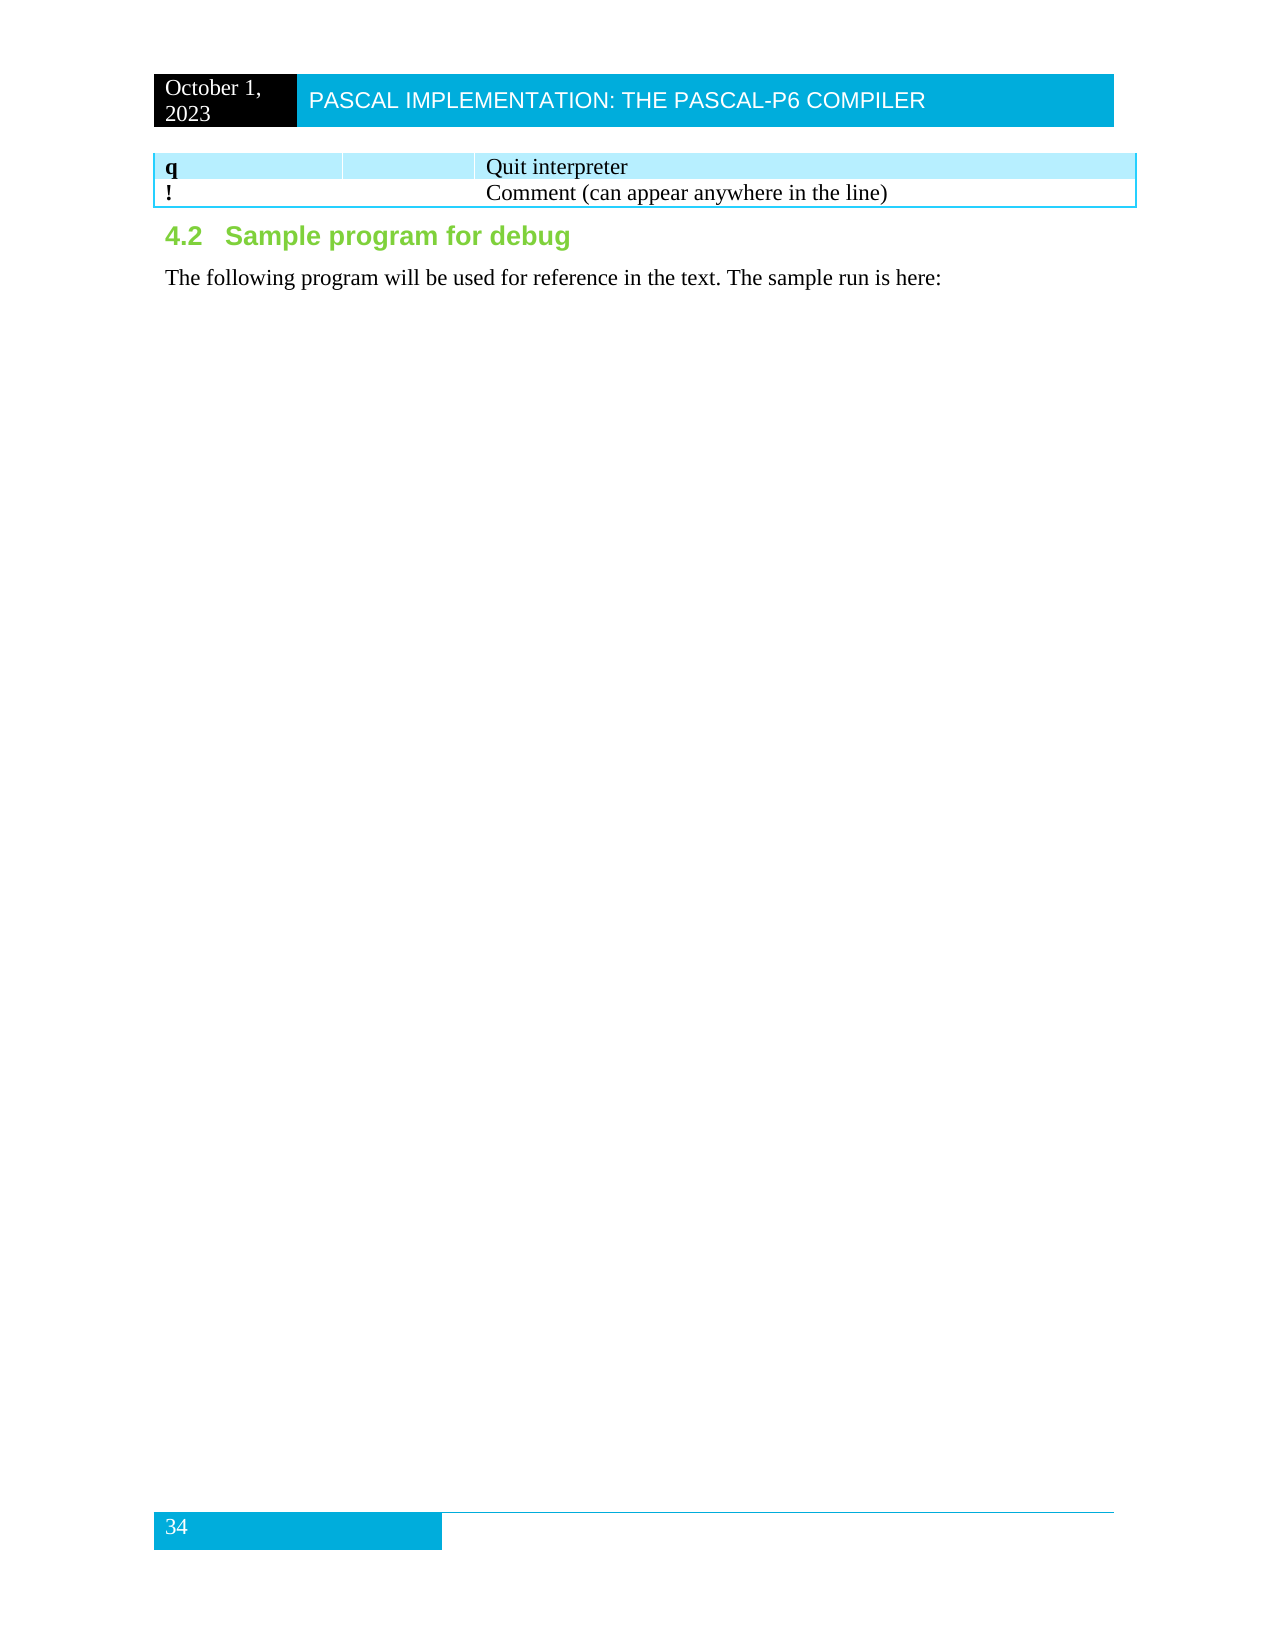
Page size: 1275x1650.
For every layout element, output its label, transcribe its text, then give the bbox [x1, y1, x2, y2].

table_cell Quit interpreter [475, 153, 1135, 179]
table_cell [343, 153, 474, 179]
subtitle Sample program for debug [165, 220, 1125, 251]
table_cell [343, 179, 474, 206]
text The following program will be used for reference in the text. The sample run is here: [165, 264, 1125, 290]
table_cell q [155, 153, 342, 179]
table_cell ! [155, 179, 342, 206]
table_cell Comment (can appear anywhere in the line) [475, 179, 1135, 206]
